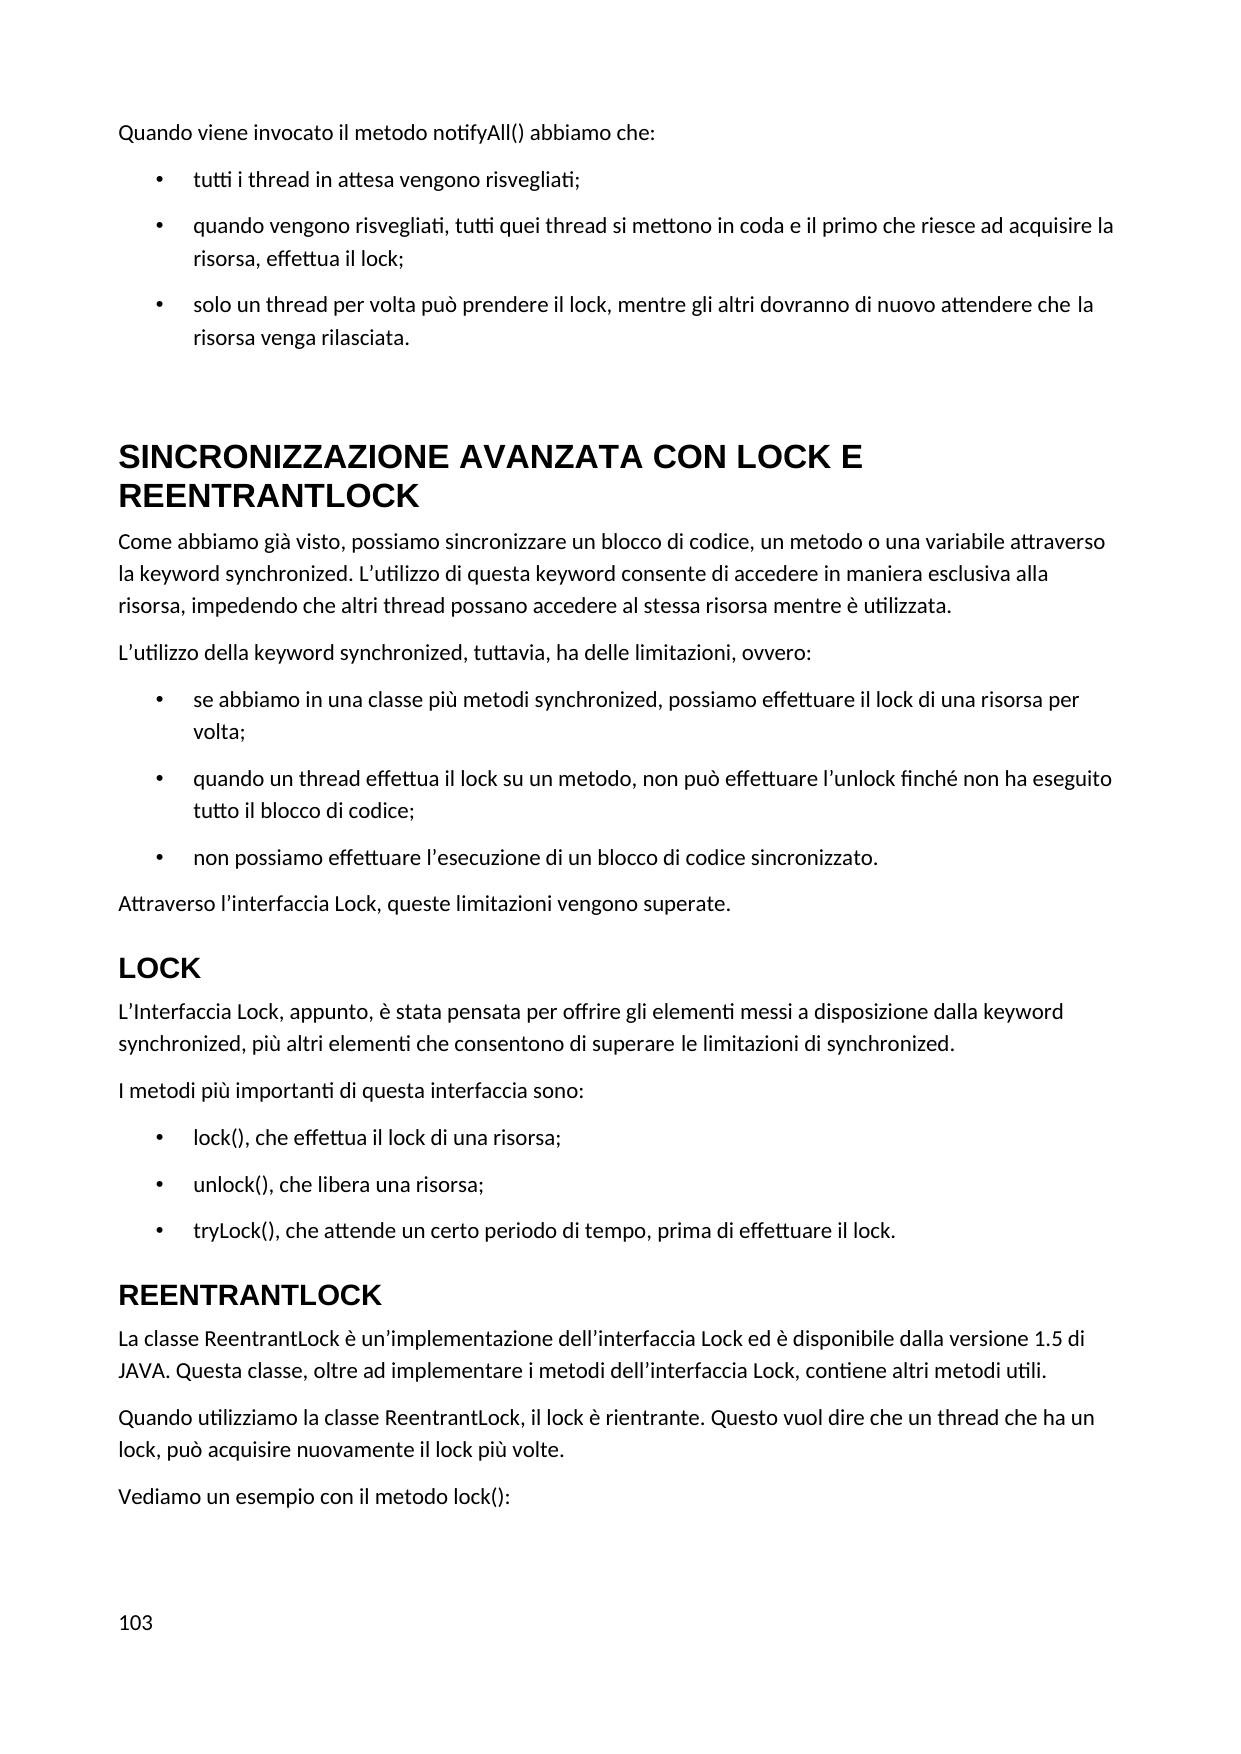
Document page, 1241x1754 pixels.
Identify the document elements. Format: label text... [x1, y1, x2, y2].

text I metodi più importanti di questa interfaccia sono: [118, 1076, 1122, 1104]
text Vediamo un esempio con il metodo lock(): [118, 1482, 1122, 1510]
subtitle LOCK [118, 951, 1122, 985]
text L’utilizzo della keyword synchronized, tuttavia, ha delle limitazioni, ovvero: [118, 638, 1122, 666]
text Come abbiamo già visto, possiamo sincronizzare un blocco di codice, un metodo o una variabile attraverso la keyword synchronized. L’utilizzo di questa keyword consente di accedere in maniera esclusiva alla risorsa, impedendo che altri thread possano accedere al stessa risorsa mentre è utilizzata. [118, 527, 1122, 619]
list tutti i thread in attesa vengono risvegliati; [156, 165, 1122, 193]
text Quando utilizziamo la classe ReentrantLock, il lock è rientrante. Questo vuol dire che un thread che ha un lock, può acquisire nuovamente il lock più volte. [118, 1403, 1122, 1463]
list quando un thread effettua il lock su un metodo, non può effettuare l’unlock finché non ha eseguito tutto il blocco di codice; [156, 764, 1122, 824]
list unlock(), che libera una risorsa; [156, 1170, 1122, 1198]
text La classe ReentrantLock è un’implementazione dell’interfaccia Lock ed è disponibile dalla versione 1.5 di JAVA. Questa classe, oltre ad implementare i metodi dell’interfaccia Lock, contiene altri metodi utili. [118, 1324, 1122, 1384]
text Quando viene invocato il metodo notifyAll() abbiamo che: [118, 118, 1122, 146]
list tryLock(), che attende un certo periodo di tempo, prima di effettuare il lock. [156, 1216, 1122, 1244]
subtitle SINCRONIZZAZIONE AVANZATA CON LOCK E REENTRANTLOCK [118, 437, 1122, 514]
list lock(), che effettua il lock di una risorsa; [156, 1123, 1122, 1151]
subtitle REENTRANTLOCK [118, 1278, 1122, 1312]
list se abbiamo in una classe più metodi synchronized, possiamo effettuare il lock di una risorsa per volta; [156, 685, 1122, 745]
text L’Interfaccia Lock, appunto, è stata pensata per offrire gli elementi messi a disposizione dalla keyword synchronized, più altri elementi che consentono di superare le limitazioni di synchronized. [118, 997, 1122, 1057]
text Attraverso l’interfaccia Lock, queste limitazioni vengono superate. [118, 889, 1122, 918]
list non possiamo effettuare l’esecuzione di un blocco di codice sincronizzato. [156, 843, 1122, 871]
list quando vengono risvegliati, tutti quei thread si mettono in coda e il primo che riesce ad acquisire la risorsa, effettua il lock; [156, 212, 1122, 272]
list solo un thread per volta può prendere il lock, mentre gli altri dovranno di nuovo attendere che la risorsa venga rilasciata. [156, 291, 1122, 351]
